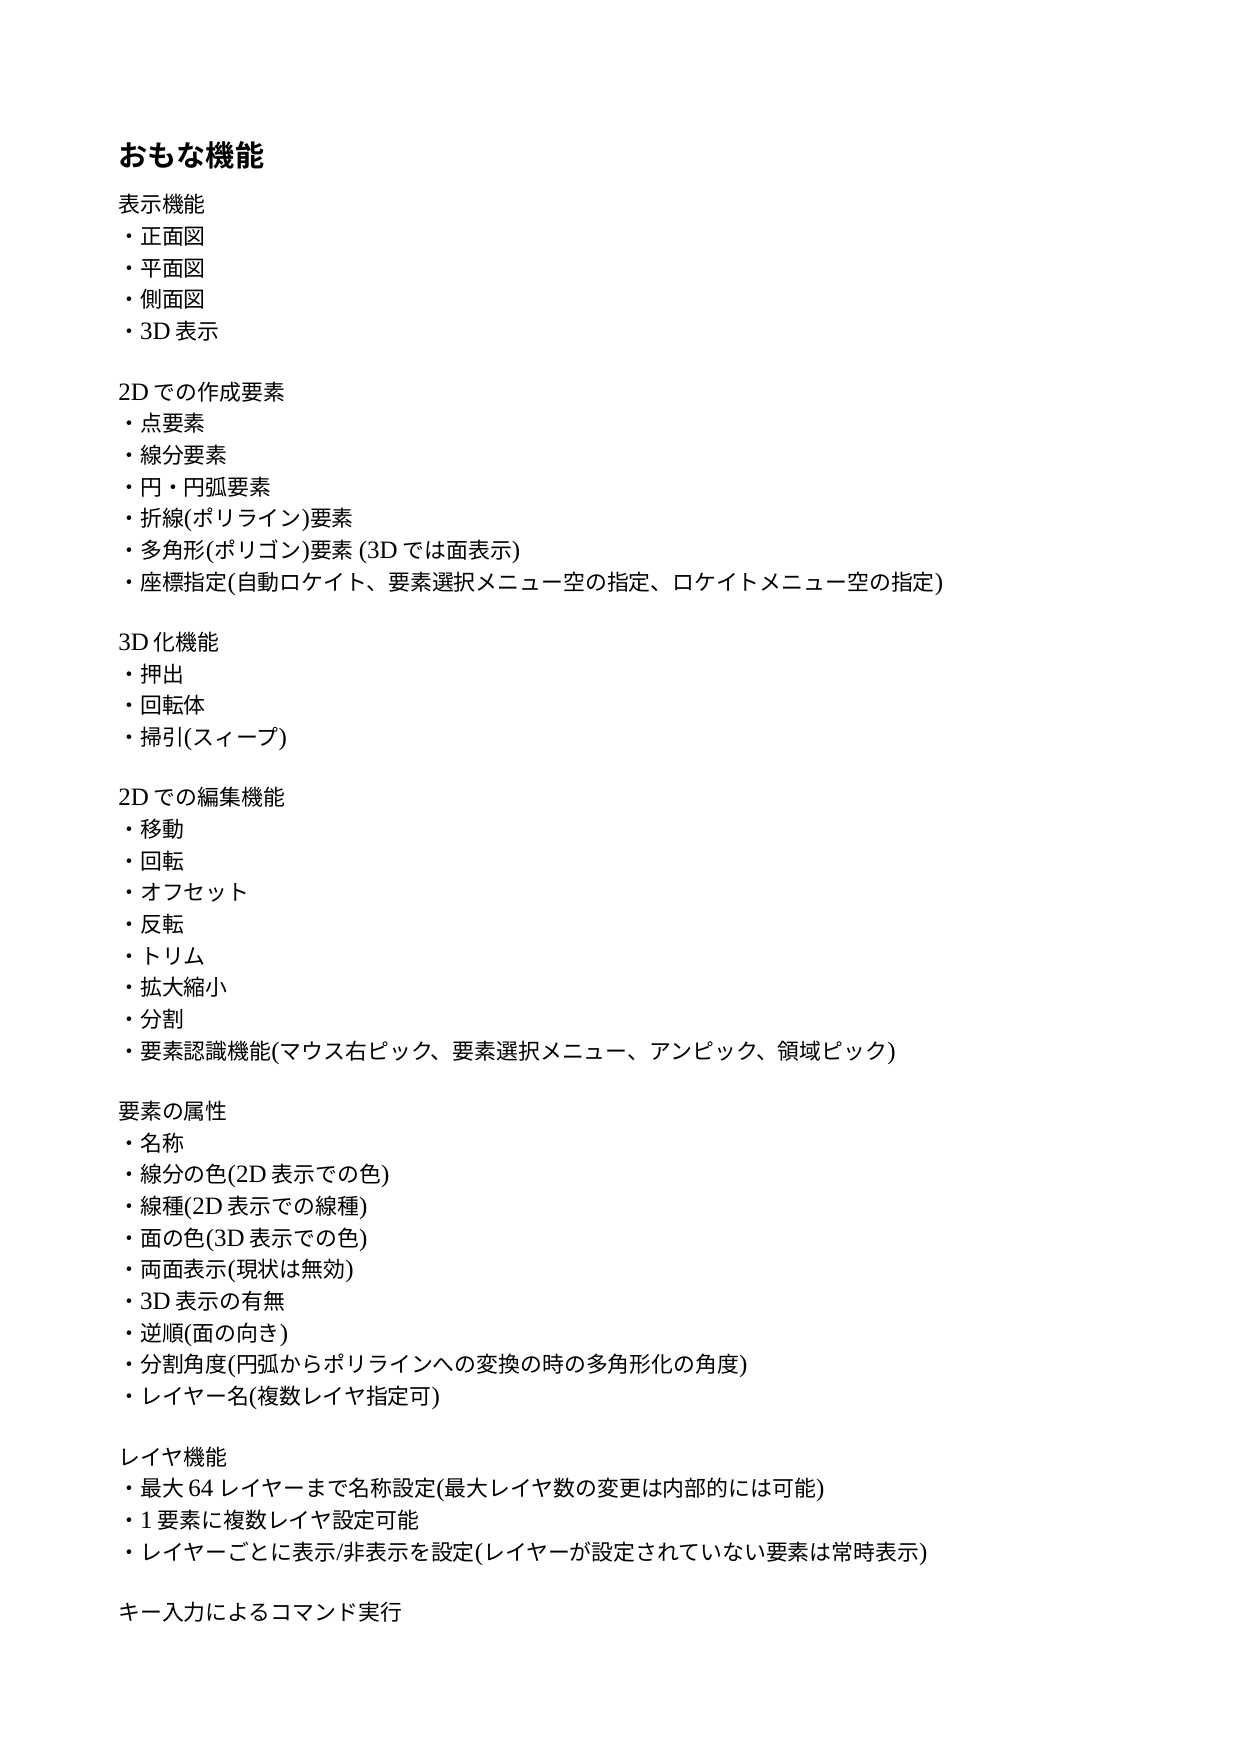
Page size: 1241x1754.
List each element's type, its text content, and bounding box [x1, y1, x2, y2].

text ・側面図 [118, 282, 1122, 314]
text キー入力によるコマンド実行 [118, 1595, 1122, 1627]
text ・3D表示 [118, 314, 1122, 346]
text ・拡大縮小 [118, 970, 1122, 1002]
text 2Dでの作成要素 [118, 374, 1122, 406]
text 表示機能 [118, 187, 1122, 219]
text ・要素認識機能(マウス右ピック、要素選択メニュー、アンピック、領域ピック) [118, 1034, 1122, 1065]
text ・円・円弧要素 [118, 469, 1122, 501]
text ・面の色(3D表示での色) [118, 1221, 1122, 1252]
text ・最大64レイヤーまで名称設定(最大レイヤ数の変更は内部的には可能) [118, 1471, 1122, 1503]
text ・回転 [118, 844, 1122, 875]
text ・反転 [118, 907, 1122, 939]
text ・移動 [118, 812, 1122, 844]
text ・1要素に複数レイヤ設定可能 [118, 1503, 1122, 1534]
text ・分割角度(円弧からポリラインへの変換の時の多角形化の角度) [118, 1347, 1122, 1379]
text ・折線(ポリライン)要素 [118, 501, 1122, 533]
text ・逆順(面の向き) [118, 1316, 1122, 1347]
text ・線分要素 [118, 438, 1122, 469]
text ・線分の色(2D表示での色) [118, 1157, 1122, 1189]
text ・名称 [118, 1126, 1122, 1157]
text ・座標指定(自動ロケイト、要素選択メニュー空の指定、ロケイトメニュー空の指定) [118, 564, 1122, 596]
text ・掃引(スィープ) [118, 720, 1122, 752]
text ・点要素 [118, 406, 1122, 438]
text ・レイヤーごとに表示/非表示を設定(レイヤーが設定されていない要素は常時表示) [118, 1534, 1122, 1566]
text ・正面図 [118, 219, 1122, 251]
text ・3D表示の有無 [118, 1284, 1122, 1316]
text ・分割 [118, 1002, 1122, 1034]
text ・トリム [118, 939, 1122, 970]
text ・レイヤー名(複数レイヤ指定可) [118, 1379, 1122, 1411]
text ・両面表示(現状は無効) [118, 1252, 1122, 1284]
text 3D化機能 [118, 625, 1122, 657]
text ・回転体 [118, 688, 1122, 720]
text ・線種(2D表示での線種) [118, 1189, 1122, 1221]
text ・押出 [118, 657, 1122, 688]
text ・オフセット [118, 875, 1122, 907]
text ・平面図 [118, 251, 1122, 282]
text 2Dでの編集機能 [118, 780, 1122, 812]
text レイヤ機能 [118, 1439, 1122, 1471]
text ・多角形(ポリゴン)要素 (3Dでは面表示) [118, 533, 1122, 564]
text 要素の属性 [118, 1094, 1122, 1126]
subtitle おもな機能 [118, 133, 1122, 175]
